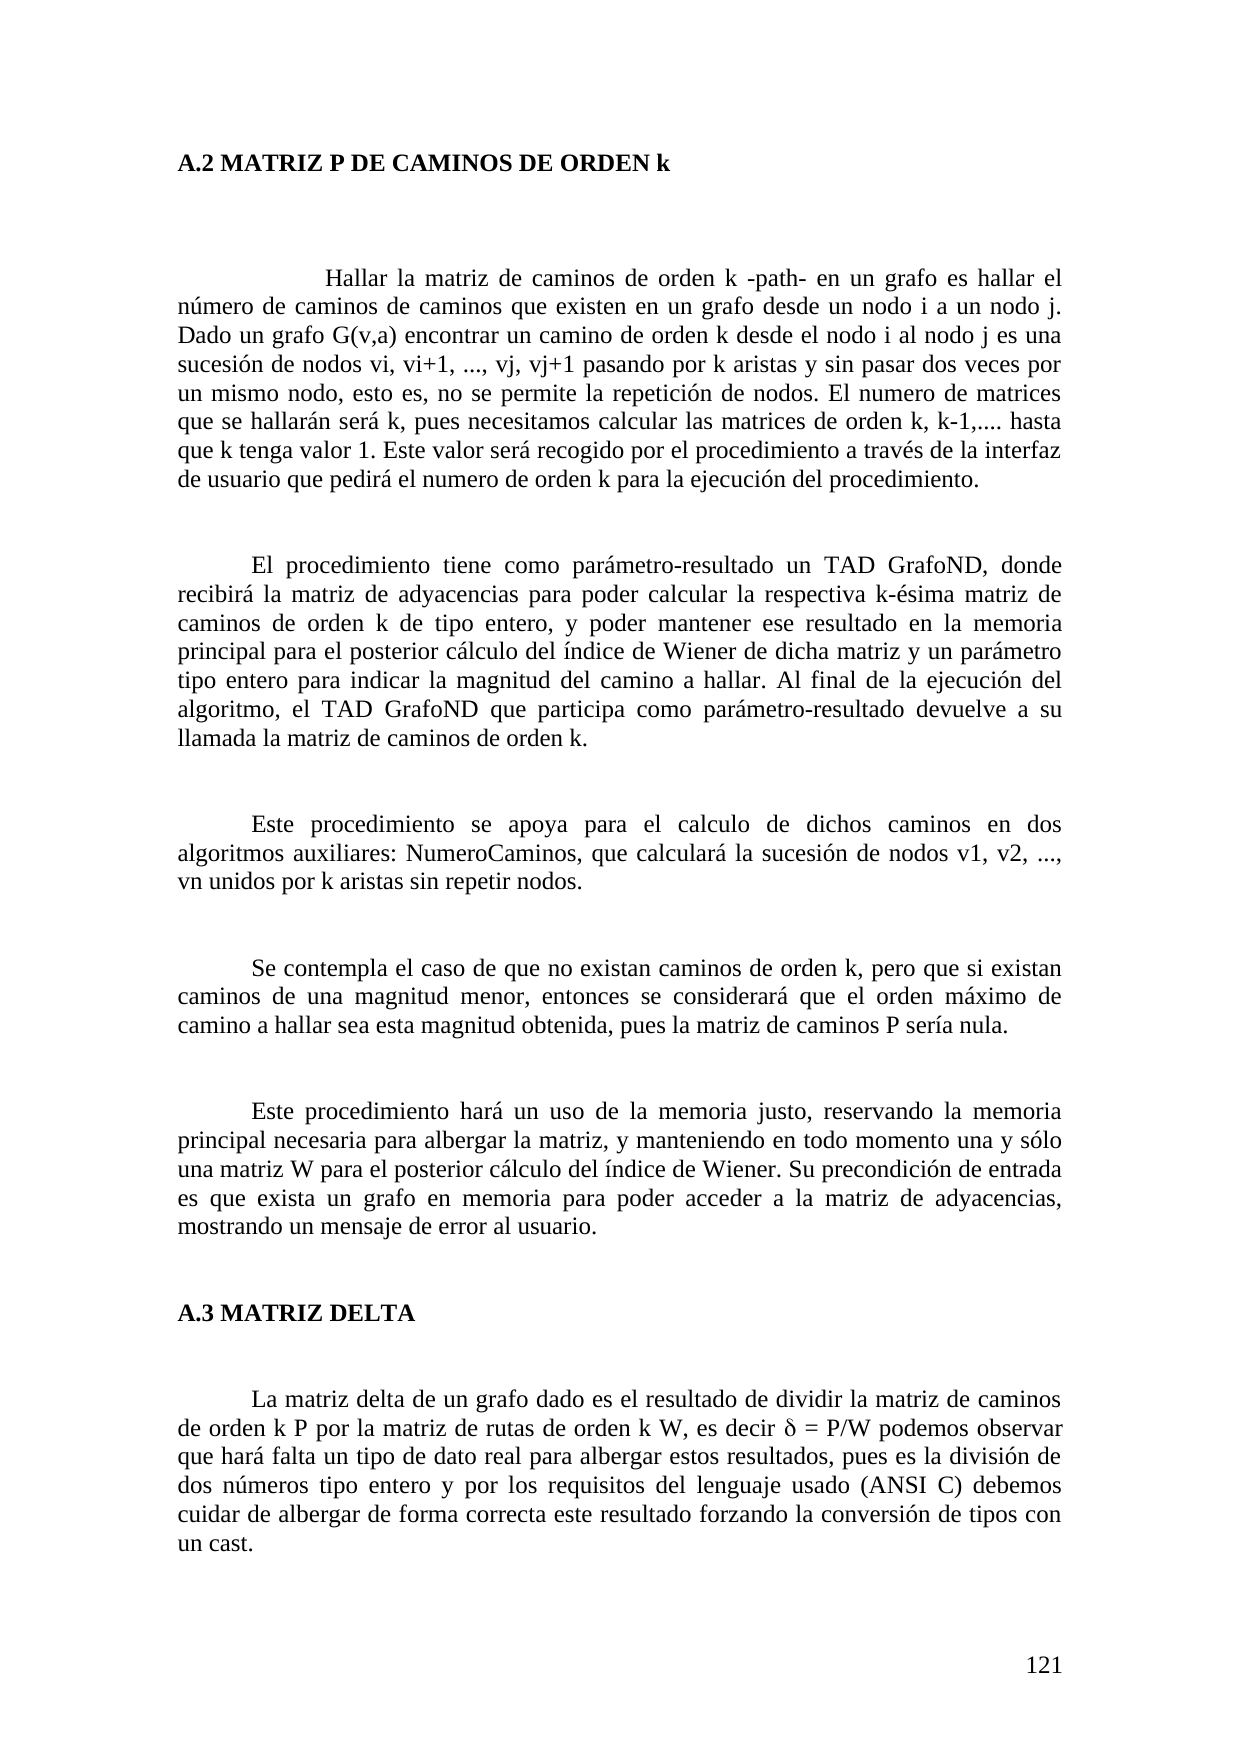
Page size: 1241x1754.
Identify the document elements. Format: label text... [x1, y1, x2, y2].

text Este procedimiento se apoya para el calculo de dichos caminos en dos algoritmos auxiliares: NumeroCaminos, que calculará la sucesión de nodos v1, v2, ..., vn unidos por k aristas sin repetir nodos. [177, 809, 1063, 895]
text La matriz delta de un grafo dado es el resultado de dividir la matriz de caminos de orden k P por la matriz de rutas de orden k W, es decir  = P/W podemos observar que hará falta un tipo de dato real para albergar estos resultados, pues es la división de dos números tipo entero y por los requisitos del lenguaje usado (ANSI C) debemos cuidar de albergar de forma correcta este resultado forzando la conversión de tipos con un cast. [177, 1384, 1063, 1556]
subtitle A.2 MATRIZ P DE CAMINOS DE ORDEN k [177, 148, 1063, 176]
text Este procedimiento hará un uso de la memoria justo, reservando la memoria principal necesaria para albergar la matriz, y manteniendo en todo momento una y sólo una matriz W para el posterior cálculo del índice de Wiener. Su precondición de entrada es que exista un grafo en memoria para poder acceder a la matriz de adyacencias, mostrando un mensaje de error al usuario. [177, 1096, 1063, 1240]
text Se contempla el caso de que no existan caminos de orden k, pero que si existan caminos de una magnitud menor, entonces se considerará que el orden máximo de camino a hallar sea esta magnitud obtenida, pues la matriz de caminos P sería nula. [177, 953, 1063, 1039]
text El procedimiento tiene como parámetro-resultado un TAD GrafoND, donde recibirá la matriz de adyacencias para poder calcular la respectiva k-ésima matriz de caminos de orden k de tipo entero, y poder mantener ese resultado en la memoria principal para el posterior cálculo del índice de Wiener de dicha matriz y un parámetro tipo entero para indicar la magnitud del camino a hallar. Al final de la ejecución del algoritmo, el TAD GrafoND que participa como parámetro-resultado devuelve a su llamada la matriz de caminos de orden k. [177, 550, 1063, 751]
text Hallar la matriz de caminos de orden k -path- en un grafo es hallar el número de caminos de caminos que existen en un grafo desde un nodo i a un nodo j. Dado un grafo G(v,a) encontrar un camino de orden k desde el nodo i al nodo j es una sucesión de nodos vi, vi+1, ..., vj, vj+1 pasando por k aristas y sin pasar dos veces por un mismo nodo, esto es, no se permite la repetición de nodos. El numero de matrices que se hallarán será k, pues necesitamos calcular las matrices de orden k, k-1,.... hasta que k tenga valor 1. Este valor será recogido por el procedimiento a través de la interfaz de usuario que pedirá el numero de orden k para la ejecución del procedimiento. [177, 263, 1063, 493]
subtitle A.3 MATRIZ DELTA [177, 1298, 1063, 1326]
